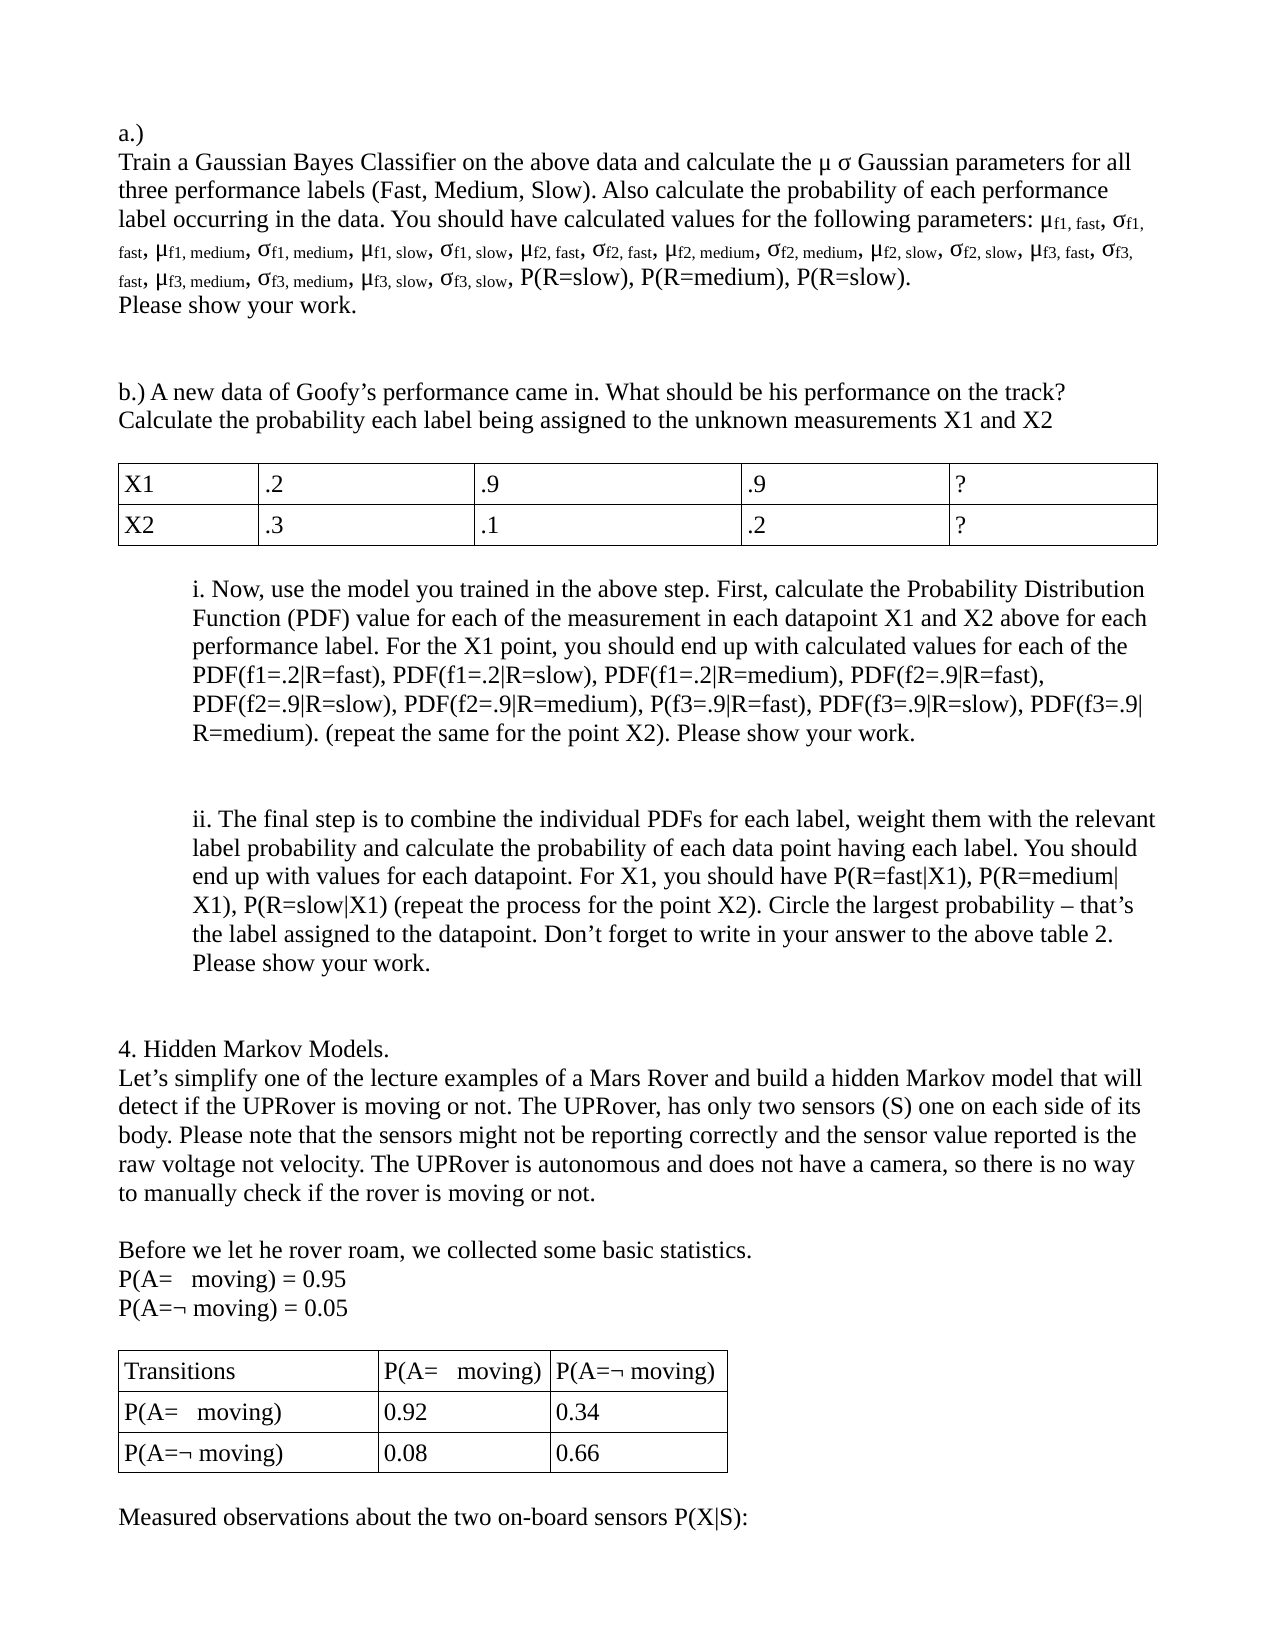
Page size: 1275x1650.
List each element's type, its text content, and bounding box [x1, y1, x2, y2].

table_cell .3 [259, 505, 474, 544]
table_header ? [950, 464, 1157, 504]
text b.) A new data of Goofy’s performance came in. What should be his performance on the track? Calculate the probability each label being assigned to the unknown measurements X1 and X2 [118, 377, 1157, 434]
text 4. Hidden Markov Models. [118, 1034, 1157, 1063]
table_header P(A= moving) [379, 1351, 550, 1391]
text Let’s simplify one of the lecture examples of a Mars Rover and build a hidden Markov model that will detect if the UPRover is moving or not. The UPRover, has only two sensors (S) one on each side of its body. Please note that the sensors might not be reporting correctly and the sensor value reported is the raw voltage not velocity. The UPRover is autonomous and does not have a camera, so there is no way to manually check if the rover is moving or not. [118, 1063, 1157, 1206]
table_cell .1 [475, 505, 741, 544]
table_cell .2 [742, 505, 949, 544]
table_cell X2 [119, 505, 258, 544]
text Measured observations about the two on-board sensors P(X|S): [118, 1502, 1157, 1530]
table_cell P(A=¬ moving) [119, 1433, 378, 1472]
text Please show your work. [192, 948, 1157, 976]
table_header X1 [119, 464, 258, 504]
table_header Transitions [119, 1351, 378, 1391]
table_header .2 [259, 464, 474, 504]
text a.) [118, 118, 1157, 147]
text ii. The final step is to combine the individual PDFs for each label, weight them with the relevant label probability and calculate the probability of each data point having each label. You should end up with values for each datapoint. For X1, you should have P(R=fast|X1), P(R=medium|X1), P(R=slow|X1) (repeat the process for the point X2). Circle the largest probability – that’s the label assigned to the datapoint. Don’t forget to write in your answer to the above table 2. [192, 804, 1157, 948]
table_cell P(A= moving) [119, 1392, 378, 1432]
table_cell ? [950, 505, 1157, 544]
text Train a Gaussian Bayes Classifier on the above data and calculate the μ σ Gaussian parameters for all three performance labels (Fast, Medium, Slow). Also calculate the probability of each performance label occurring in the data. You should have calculated values for the following parameters: μf1, fast, σf1, fast, μf1, medium, σf1, medium, μf1, slow, σf1, slow, μf2, fast, σf2, fast, μf2, medium, σf2, medium, μf2, slow, σf2, slow, μf3, fast, σf3, fast, μf3, medium, σf3, medium, μf3, slow, σf3, slow, P(R=slow), P(R=medium), P(R=slow). [118, 147, 1157, 291]
text P(A=¬ moving) = 0.05 [118, 1293, 1157, 1321]
text Before we let he rover roam, we collected some basic statistics. [118, 1235, 1157, 1264]
table_header P(A=¬ moving) [551, 1351, 727, 1391]
table_header .9 [475, 464, 741, 504]
table_cell 0.08 [379, 1433, 550, 1472]
table_cell 0.66 [551, 1433, 727, 1472]
text Please show your work. [118, 291, 1157, 319]
table_cell 0.92 [379, 1392, 550, 1432]
text i. Now, use the model you trained in the above step. First, calculate the Probability Distribution Function (PDF) value for each of the measurement in each datapoint X1 and X2 above for each performance label. For the X1 point, you should end up with calculated values for each of the PDF(f1=.2|R=fast), PDF(f1=.2|R=slow), PDF(f1=.2|R=medium), PDF(f2=.9|R=fast), PDF(f2=.9|R=slow), PDF(f2=.9|R=medium), P(f3=.9|R=fast), PDF(f3=.9|R=slow), PDF(f3=.9|R=medium). (repeat the same for the point X2). Please show your work. [192, 574, 1157, 746]
text P(A= moving) = 0.95 [118, 1264, 1157, 1293]
table_header .9 [742, 464, 949, 504]
table_cell 0.34 [551, 1392, 727, 1432]
